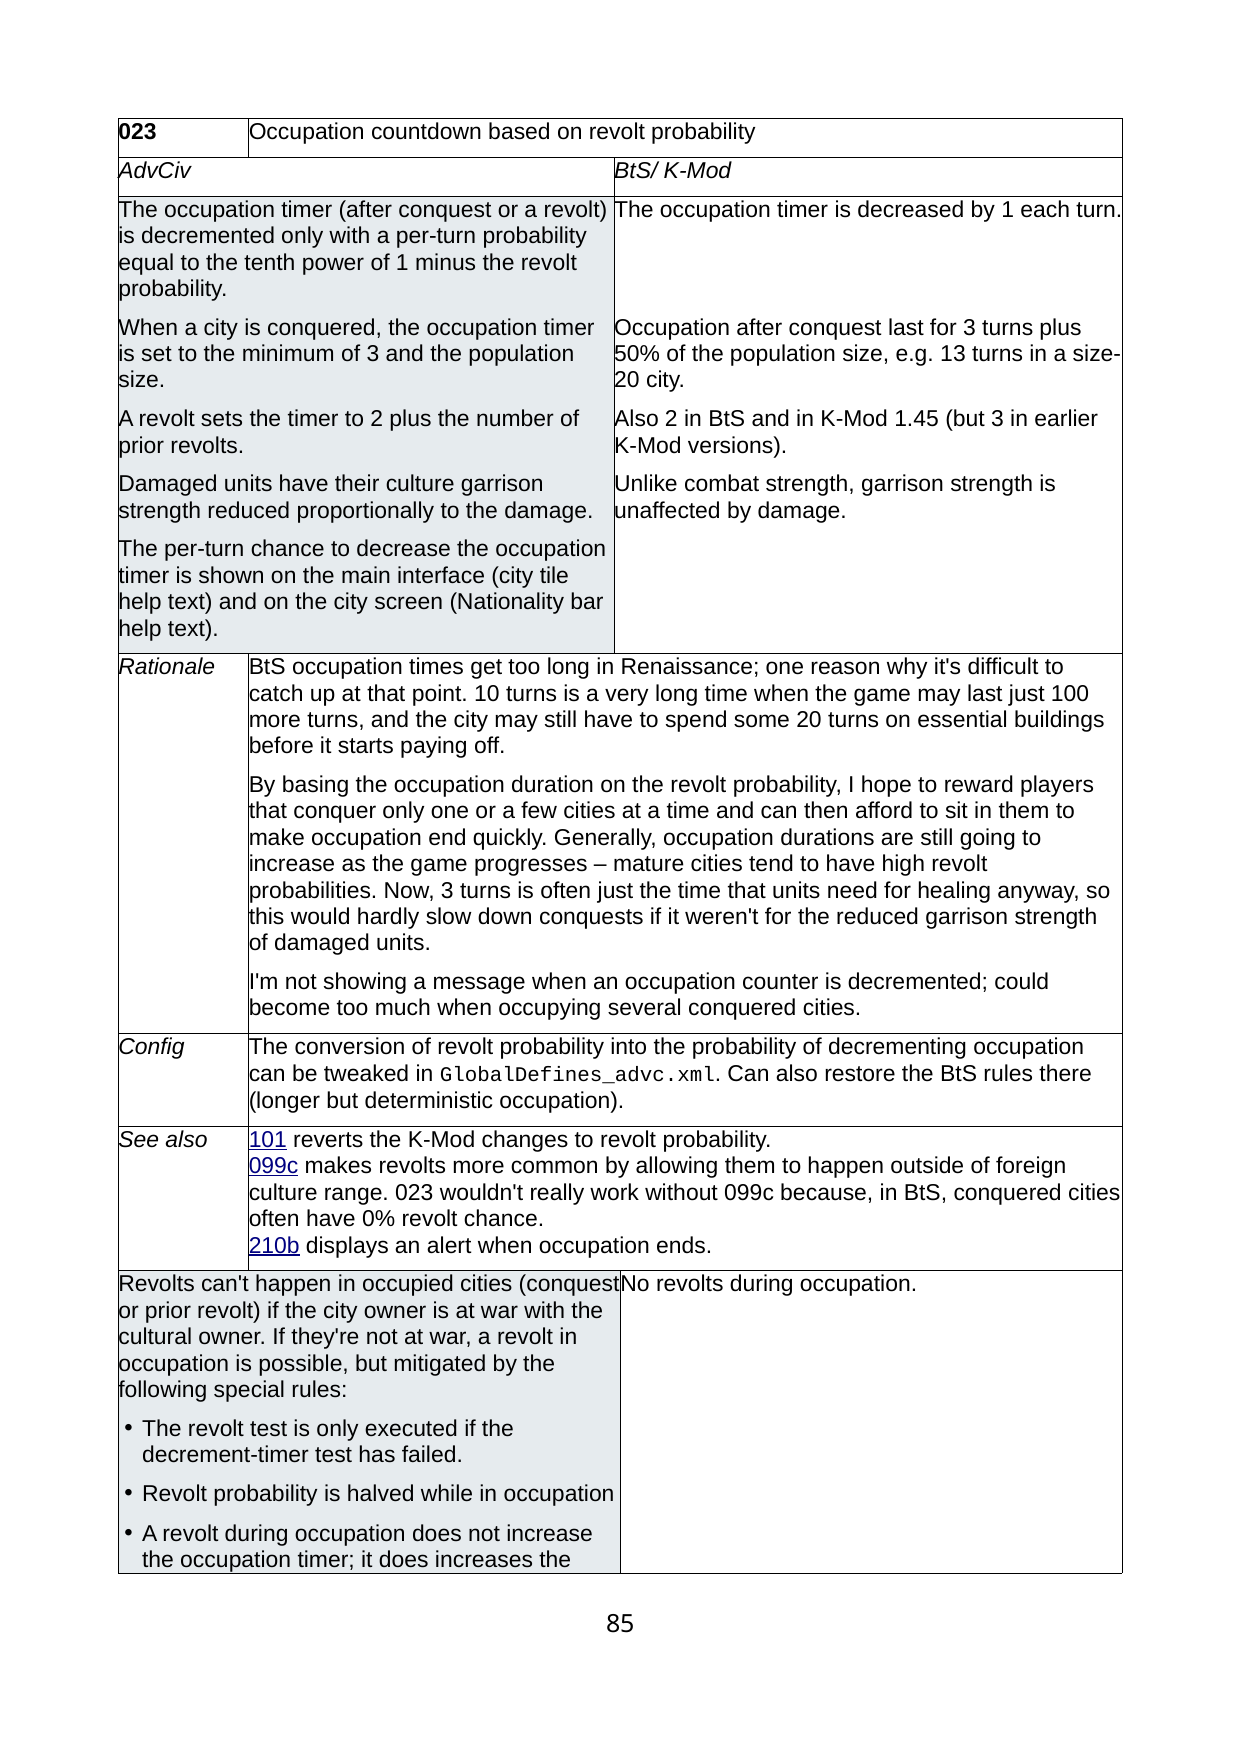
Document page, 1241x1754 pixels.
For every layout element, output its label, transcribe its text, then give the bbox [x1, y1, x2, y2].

table_header 023 [119, 119, 248, 157]
table_cell The occupation timer is decreased by 1 each turn. Occupation after conquest last for 3 turns plus 50% of the population size, e.g. 13 turns in a size-20 city. Also 2 in BtS and in K-Mod 1.45 (but 3 in earlier K-Mod versions). Unlike combat strength, garrison strength is unaffected by damage. [615, 197, 1122, 653]
table_header Occupation countdown based on revolt probability [249, 119, 1122, 157]
table_cell Rationale [119, 654, 248, 1033]
table_cell AdvCiv [119, 158, 614, 196]
table_cell The occupation timer (after conquest or a revolt) is decremented only with a per-turn probability equal to the tenth power of 1 minus the revolt probability. When a city is conquered, the occupation timer is set to the minimum of 3 and the population size. A revolt sets the timer to 2 plus the number of prior revolts. Damaged units have their culture garrison strength reduced proportionally to the damage. The per-turn chance to decrease the occupation timer is shown on the main interface (city tile help text) and on the city screen (Nationality bar help text). [119, 197, 614, 653]
table_cell BtS occupation times get too long in Renaissance; one reason why it's difficult to catch up at that point. 10 turns is a very long time when the game may last just 100 more turns, and the city may still have to spend some 20 turns on essential buildings before it starts paying off. By basing the occupation duration on the revolt probability, I hope to reward players that conquer only one or a few cities at a time and can then afford to sit in them to make occupation end quickly. Generally, occupation durations are still going to increase as the game progresses – mature cities tend to have high revolt probabilities. Now, 3 turns is often just the time that units need for healing anyway, so this would hardly slow down conquests if it weren't for the reduced garrison strength of damaged units. I'm not showing a message when an occupation counter is decremented; could become too much when occupying several conquered cities. [249, 654, 1122, 1033]
table_cell No revolts during occupation. [621, 1271, 1122, 1573]
table_cell Revolts can't happen in occupied cities (conquest or prior revolt) if the city owner is at war with the cultural owner. If they're not at war, a revolt in occupation is possible, but mitigated by the following special rules: The revolt test is only executed if the decrement-timer test has failed. Revolt probability is halved while in occupation A revolt during occupation does not increase the occupation timer; it does increases the [119, 1271, 620, 1573]
table_cell BtS/ K-Mod [615, 158, 1122, 196]
table_cell The conversion of revolt probability into the probability of decrementing occupation can be tweaked in GlobalDefines_advc.xml. Can also restore the BtS rules there (longer but deterministic occupation). [249, 1034, 1122, 1126]
table_cell See also [119, 1127, 248, 1270]
table_cell 101 reverts the K-Mod changes to revolt probability. 099c makes revolts more common by allowing them to happen outside of foreign culture range. 023 wouldn't really work without 099c because, in BtS, conquered cities often have 0% revolt chance. 210b displays an alert when occupation ends. [249, 1127, 1122, 1270]
table_cell Config [119, 1034, 248, 1126]
